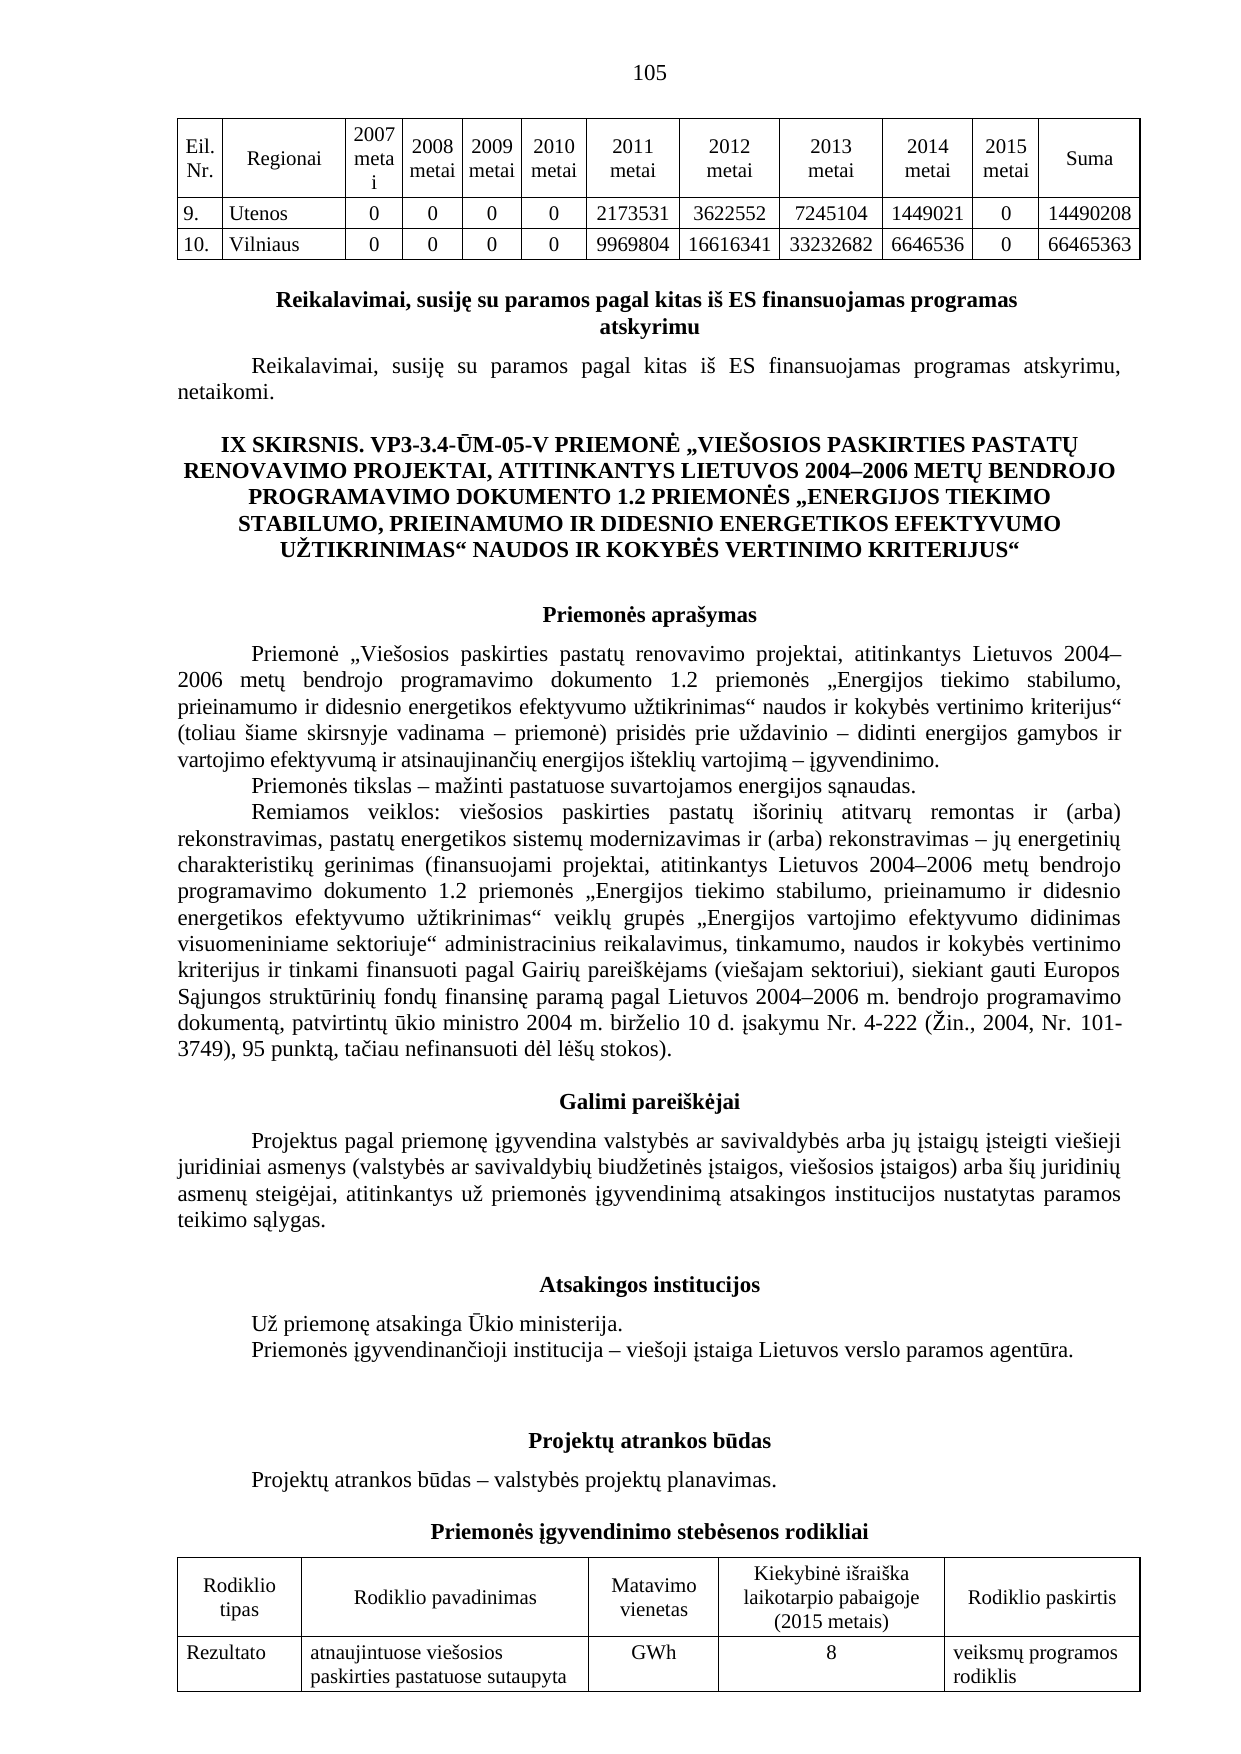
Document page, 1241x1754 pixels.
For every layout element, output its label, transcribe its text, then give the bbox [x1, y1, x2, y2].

table_header 2012 metai [680, 119, 779, 197]
text Projektų atrankos būdas [177, 1427, 1122, 1453]
table_header Matavimo vienetas [589, 1558, 718, 1636]
table_cell 33232682 [780, 229, 882, 259]
table_cell 9969804 [587, 229, 679, 259]
table_cell 1449021 [883, 198, 972, 228]
table_cell 0 [346, 229, 402, 259]
text Projektų atrankos būdas – valstybės projektų planavimas. [177, 1466, 1122, 1492]
table_cell 9. [178, 198, 222, 228]
table_cell 0 [973, 229, 1038, 259]
table_cell 0 [403, 198, 462, 228]
table_cell 0 [463, 198, 521, 228]
text Priemonės aprašymas [177, 601, 1122, 628]
text Remiamos veiklos: viešosios paskirties pastatų išorinių atitvarų remontas ir (arba) rekonstravimas, pastatų energetikos sistemų modernizavimas ir (arba) rekonstravimas – jų energetinių charakteristikų gerinimas (finansuojami projektai, atitinkantys Lietuvos 2004–2006 metų bendrojo programavimo dokumento 1.2 priemonės „Energijos tiekimo stabilumo, prieinamumo ir didesnio energetikos efektyvumo užtikrinimas“ veiklų grupės „Energijos vartojimo efektyvumo didinimas visuomeniniame sektoriuje“ administracinius reikalavimus, tinkamumo, naudos ir kokybės vertinimo kriterijus ir tinkami finansuoti pagal Gairių pareiškėjams (viešajam sektoriui), siekiant gauti Europos Sąjungos struktūrinių fondų finansinę paramą pagal Lietuvos 2004–2006 m. bendrojo programavimo dokumentą, patvirtintų ūkio ministro 2004 m. birželio 10 d. įsakymu Nr. 4-222 (Žin., 2004, Nr. 101-3749), 95 punktą, tačiau nefinansuoti dėl lėšų stokos). [177, 798, 1122, 1062]
table_cell 6646536 [883, 229, 972, 259]
table_header 2013 metai [780, 119, 882, 197]
table_cell 14490208 [1039, 198, 1139, 228]
table_header 2011 metai [587, 119, 679, 197]
table_cell Utenos [223, 198, 345, 228]
text Atsakingos institucijos [177, 1271, 1122, 1298]
text Projektus pagal priemonę įgyvendina valstybės ar savivaldybės arba jų įstaigų įsteigti viešieji juridiniai asmenys (valstybės ar savivaldybių biudžetinės įstaigos, viešosios įstaigos) arba šių juridinių asmenų steigėjai, atitinkantys už priemonės įgyvendinimą atsakingos institucijos nustatytas paramos teikimo sąlygas. [177, 1127, 1122, 1232]
subtitle IX SKIRSNIS. VP3-3.4-ŪM-05-V priemonė „Viešosios paskirties pastatų renovavimo projektai, atitinkantys Lietuvos 2004–2006 metų bendrojo programavimo dokumento 1.2 priemonės „Energijos tiekimo stabilumo, prieinamumo ir didesnio energetikos efektyvumo užtikrinimas“ naudos ir kokybės vertinimo kriterijus“ [177, 431, 1122, 562]
table_header 2010 metai [522, 119, 586, 197]
table_cell atnaujintuose viešosios paskirties pastatuose sutaupyta [302, 1637, 588, 1691]
table_cell 2173531 [587, 198, 679, 228]
table_header 2008 metai [403, 119, 462, 197]
table_header Regionai [223, 119, 345, 197]
table_header 2014 metai [883, 119, 972, 197]
table_header Suma [1039, 119, 1139, 197]
table_cell 0 [973, 198, 1038, 228]
table_header Eil. Nr. [178, 119, 222, 197]
table_cell 3622552 [680, 198, 779, 228]
text Priemonė „Viešosios paskirties pastatų renovavimo projektai, atitinkantys Lietuvos 2004–2006 metų bendrojo programavimo dokumento 1.2 priemonės „Energijos tiekimo stabilumo, prieinamumo ir didesnio energetikos efektyvumo užtikrinimas“ naudos ir kokybės vertinimo kriterijus“ (toliau šiame skirsnyje vadinama – priemonė) prisidės prie uždavinio – didinti energijos gamybos ir vartojimo efektyvumą ir atsinaujinančių energijos išteklių vartojimą – įgyvendinimo. [177, 640, 1122, 772]
table_cell 0 [403, 229, 462, 259]
table_cell 0 [522, 229, 586, 259]
table_cell Vilniaus [223, 229, 345, 259]
table_header Rodiklio paskirtis [945, 1558, 1139, 1636]
text Priemonės įgyvendinimo stebėsenos rodikliai [177, 1518, 1122, 1545]
table_cell 7245104 [780, 198, 882, 228]
table_cell veiksmų programos rodiklis [945, 1637, 1139, 1691]
text Galimi pareiškėjai [177, 1088, 1122, 1114]
table_header Kiekybinė išraiška laikotarpio pabaigoje (2015 metais) [719, 1558, 944, 1636]
table_header 2009 metai [463, 119, 521, 197]
table_cell Rezultato [178, 1637, 301, 1691]
table_cell 8 [719, 1637, 944, 1691]
table_header Rodiklio pavadinimas [302, 1558, 588, 1636]
text Priemonės įgyvendinančioji institucija – viešoji įstaiga Lietuvos verslo paramos agentūra. [177, 1337, 1122, 1363]
table_header 2015 metai [973, 119, 1038, 197]
table_cell 10. [178, 229, 222, 259]
table_cell 66465363 [1039, 229, 1139, 259]
text Reikalavimai, susiję su paramos pagal kitas iš ES finansuojamas programas atskyrimu [177, 286, 1122, 339]
table_cell GWh [589, 1637, 718, 1691]
table_header Rodiklio tipas [178, 1558, 301, 1636]
text Reikalavimai, susiję su paramos pagal kitas iš ES finansuojamas programas atskyrimu, netaikomi. [177, 352, 1122, 404]
text Už priemonę atsakinga Ūkio ministerija. [177, 1310, 1122, 1337]
text Priemonės tikslas – mažinti pastatuose suvartojamos energijos sąnaudas. [177, 772, 1122, 798]
table_cell 16616341 [680, 229, 779, 259]
table_cell 0 [522, 198, 586, 228]
table_cell 0 [346, 198, 402, 228]
table_cell 0 [463, 229, 521, 259]
table_header 2007 metai [346, 119, 402, 197]
